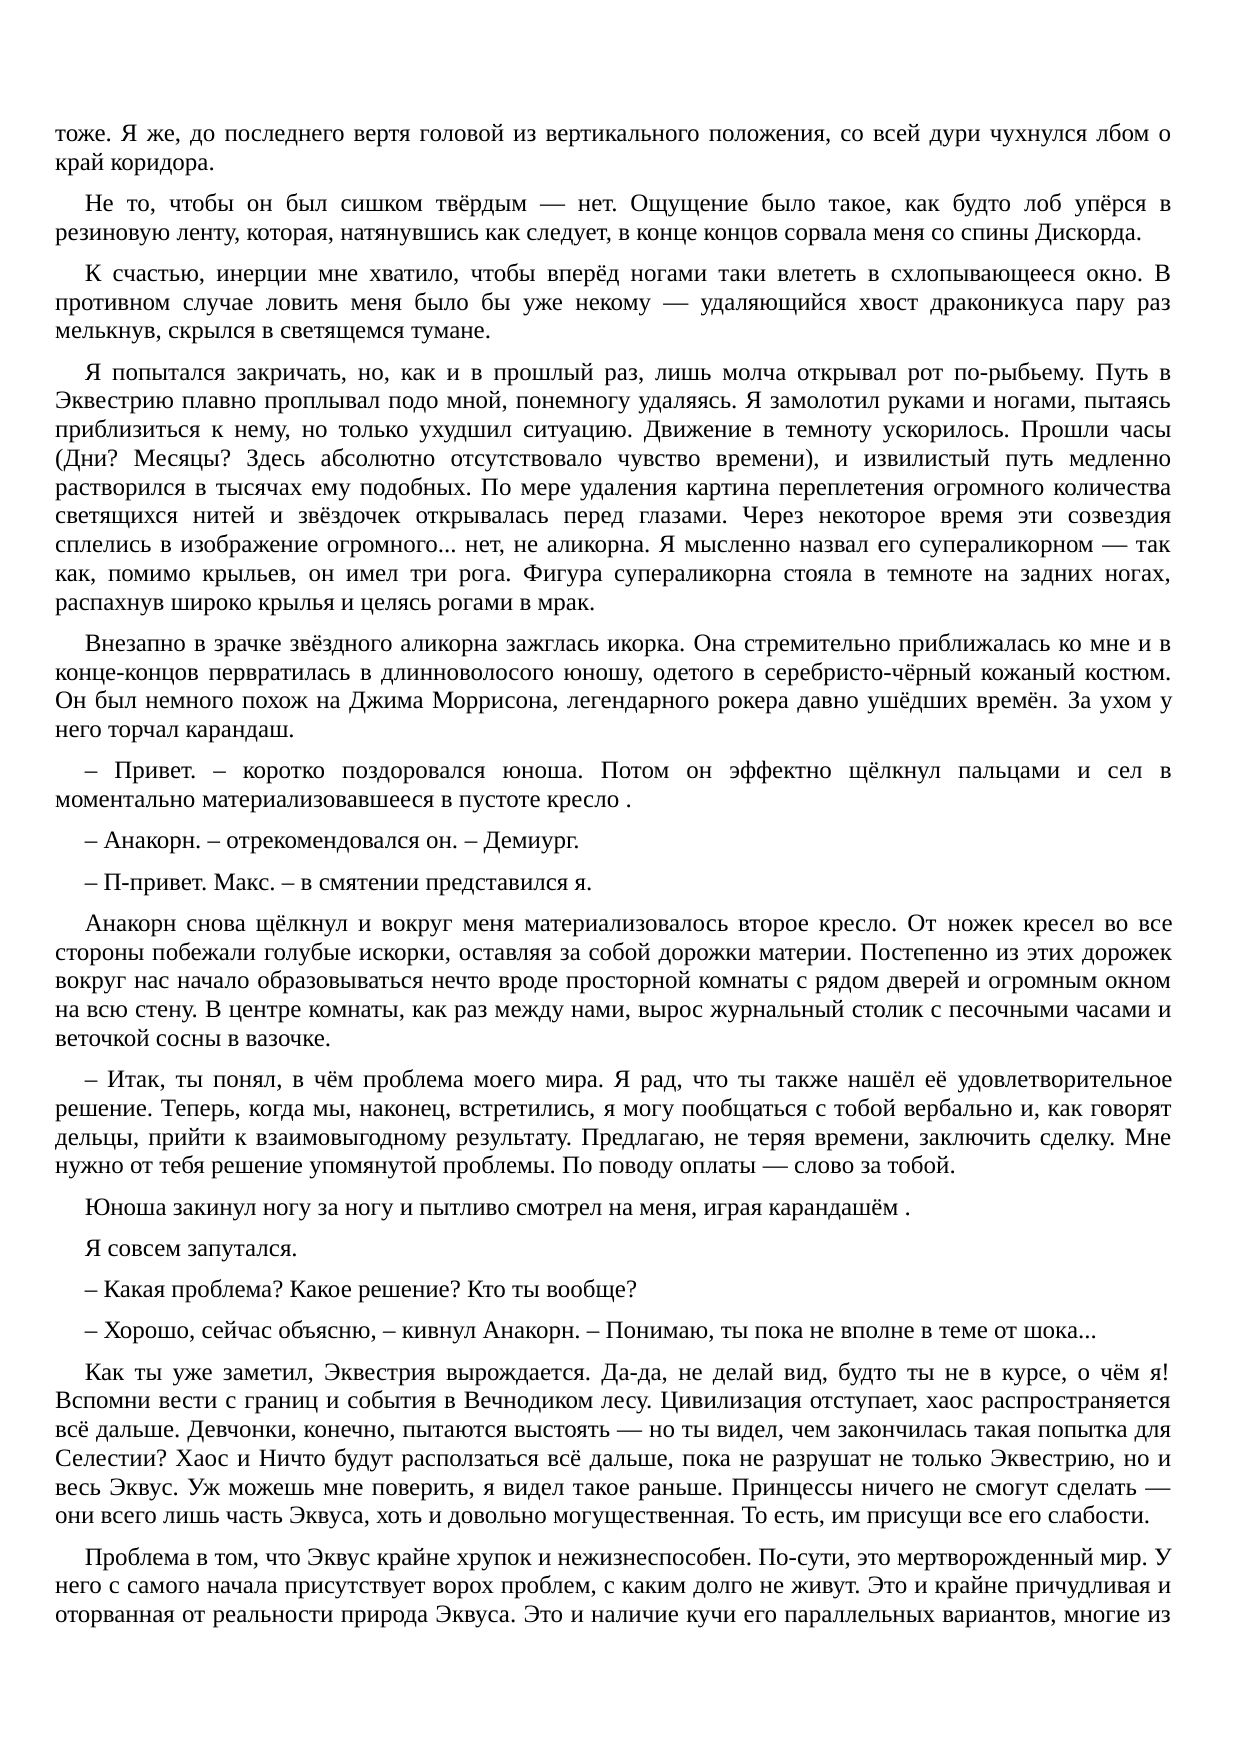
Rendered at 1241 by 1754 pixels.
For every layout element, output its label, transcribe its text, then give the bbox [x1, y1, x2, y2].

text Как ты уже заметил, Эквестрия вырождается. Да-да, не делай вид, будто ты не в курсе, о чём я! Вспомни вести с границ и события в Вечнодиком лесу. Цивилизация отступает, хаос распространяется всё дальше. Девчонки, конечно, пытаются выстоять — но ты видел, чем закончилась такая попытка для Селестии? Хаос и Ничто будут расползаться всё дальше, пока не разрушат не только Эквестрию, но и весь Эквус. Уж можешь мне поверить, я видел такое раньше. Принцессы ничего не смогут сделать — они всего лишь часть Эквуса, хоть и довольно могущественная. То есть, им присущи все его слабости. [55, 1357, 1172, 1529]
text – Привет. – коротко поздоровался юноша. Потом он эффектно щёлкнул пальцами и сел в моментально материализовавшееся в пустоте кресло . [55, 756, 1172, 813]
text – Анакорн. – отрекомендовался он. – Демиург. [55, 826, 1172, 854]
text Юноша закинул ногу за ногу и пытливо смотрел на меня, играя карандашём . [55, 1192, 1172, 1221]
text – Итак, ты понял, в чём проблема моего мира. Я рад, что ты также нашёл её удовлетворительное решение. Теперь, когда мы, наконец, встретились, я могу пообщаться с тобой вербально и, как говорят дельцы, прийти к взаимовыгодному результату. Предлагаю, не теряя времени, заключить сделку. Мне нужно от тебя решение упомянутой проблемы. По поводу оплаты — слово за тобой. [55, 1064, 1172, 1179]
text Я совсем запутался. [55, 1233, 1172, 1262]
text Проблема в том, что Эквус крайне хрупок и нежизнеспособен. По-сути, это мертворожденный мир. У него с самого начала присутствует ворох проблем, с каким долго не живут. Это и крайне причудливая и оторванная от реальности природа Эквуса. Это и наличие кучи его параллельных вариантов, многие из [55, 1542, 1172, 1628]
text – Хорошо, сейчас объясню, – кивнул Анакорн. – Понимаю, ты пока не вполне в теме от шока... [55, 1316, 1172, 1344]
text Я попытался закричать, но, как и в прошлый раз, лишь молча открывал рот по-рыбьему. Путь в Эквестрию плавно проплывал подо мной, понемногу удаляясь. Я замолотил руками и ногами, пытаясь приблизиться к нему, но только ухудшил ситуацию. Движение в темноту ускорилось. Прошли часы (Дни? Месяцы? Здесь абсолютно отсутствовало чувство времени), и извилистый путь медленно растворился в тысячах ему подобных. По мере удаления картина переплетения огромного количества светящихся нитей и звёздочек открывалась перед глазами. Через некоторое время эти созвездия сплелись в изображение огромного... нет, не аликорна. Я мысленно назвал его супераликорном — так как, помимо крыльев, он имел три рога. Фигура супераликорна стояла в темноте на задних ногах, распахнув широко крылья и целясь рогами в мрак. [55, 357, 1172, 616]
text – Какая проблема? Какое решение? Кто ты вообще? [55, 1274, 1172, 1303]
text Не то, чтобы он был сишком твёрдым — нет. Ощущение было такое, как будто лоб упёрся в резиновую ленту, которая, натянувшись как следует, в конце концов сорвала меня со спины Дискорда. [55, 188, 1172, 246]
text К счастью, инерции мне хватило, чтобы вперёд ногами таки влететь в схлопывающееся окно. В противном случае ловить меня было бы уже некому — удаляющийся хвост драконикуса пару раз мелькнув, скрылся в светящемся тумане. [55, 258, 1172, 344]
text тоже. Я же, до последнего вертя головой из вертикального положения, со всей дури чухнулся лбом о край коридора. [55, 118, 1172, 176]
text Анакорн снова щёлкнул и вокруг меня материализовалось второе кресло. От ножек кресел во все стороны побежали голубые искорки, оставляя за собой дорожки материи. Постепенно из этих дорожек вокруг нас начало образовываться нечто вроде просторной комнаты с рядом дверей и огромным окном на всю стену. В центре комнаты, как раз между нами, вырос журнальный столик с песочными часами и веточкой сосны в вазочке. [55, 908, 1172, 1052]
text Внезапно в зрачке звёздного аликорна зажглась икорка. Она стремительно приближалась ко мне и в конце-концов первратилась в длинноволосого юношу, одетого в серебристо-чёрный кожаный костюм. Он был немного похож на Джима Моррисона, легендарного рокера давно ушёдших времён. За ухом у него торчал карандаш. [55, 628, 1172, 743]
text – П-привет. Макс. – в смятении представился я. [55, 867, 1172, 896]
